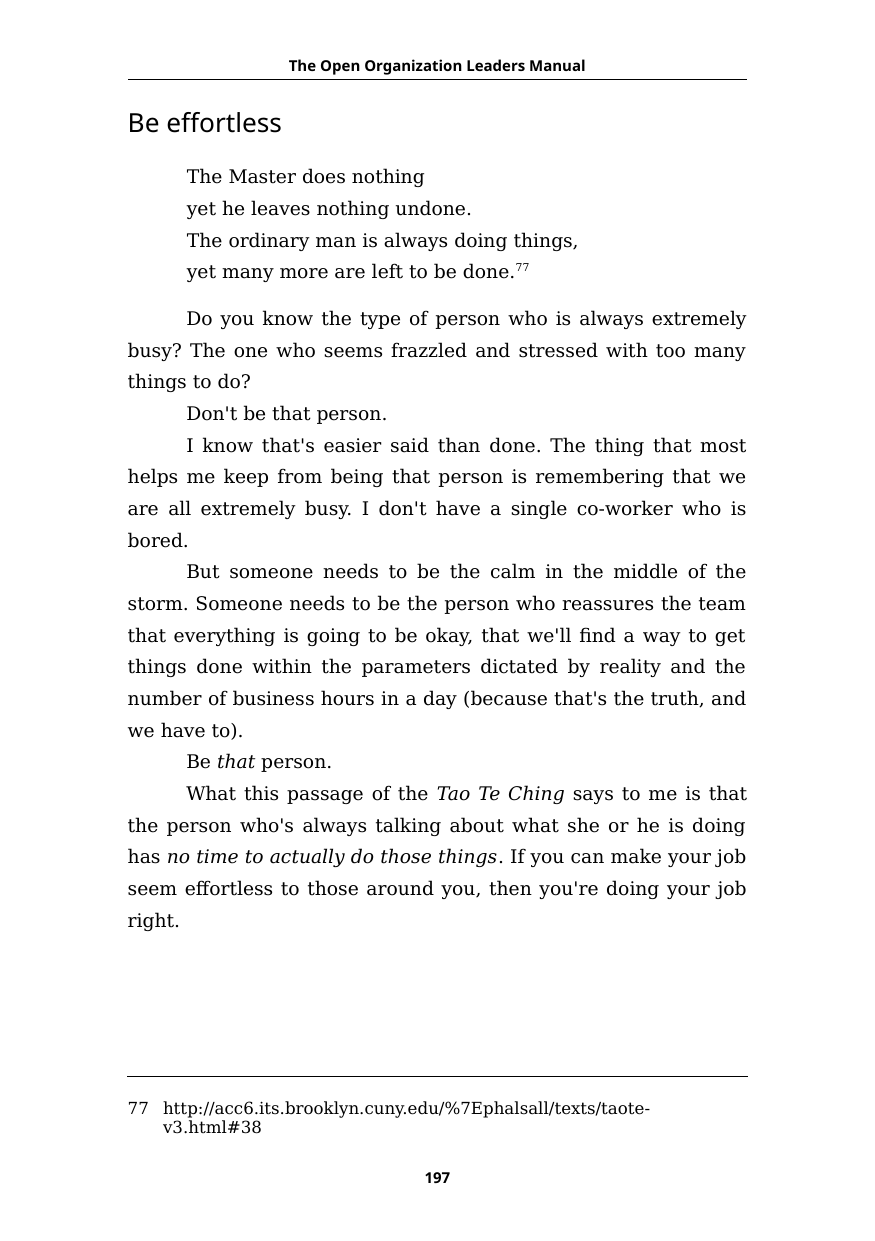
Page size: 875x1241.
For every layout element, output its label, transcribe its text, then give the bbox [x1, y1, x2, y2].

text The Master does nothing yet he leaves nothing undone. The ordinary man is always doing things, yet many more are left to be done. [187, 167, 688, 283]
text But someone needs to be the calm in the middle of the storm. Someone needs to be the person who reassures the team that everything is going to be okay, that we'll find a way to get things done within the parameters dictated by reality and the number of business hours in a day (because that's the truth, and we have to). [127, 562, 747, 742]
text What this passage of the Tao Te Ching says to me is that the person who's always talking about what she or he is doing has no time to actually do those things. If you can make your job seem effortless to those around you, then you're doing your job right. [127, 783, 747, 932]
text I know that's easier said than done. The thing that most helps me keep from being that person is remembering that we are all extremely busy. I don't have a single co-worker who is bored. [127, 435, 747, 552]
text http://acc6.its.brooklyn.cuny.edu/%7Ephalsall/texts/taote-v3.html#38 [127, 1099, 747, 1138]
text Do you know the type of person who is always extremely busy? The one who seems frazzled and stressed with too many things to do? [127, 308, 747, 393]
subtitle Be effortless [127, 109, 747, 139]
text Don't be that person. [127, 403, 747, 425]
text Be that person. [127, 752, 747, 773]
